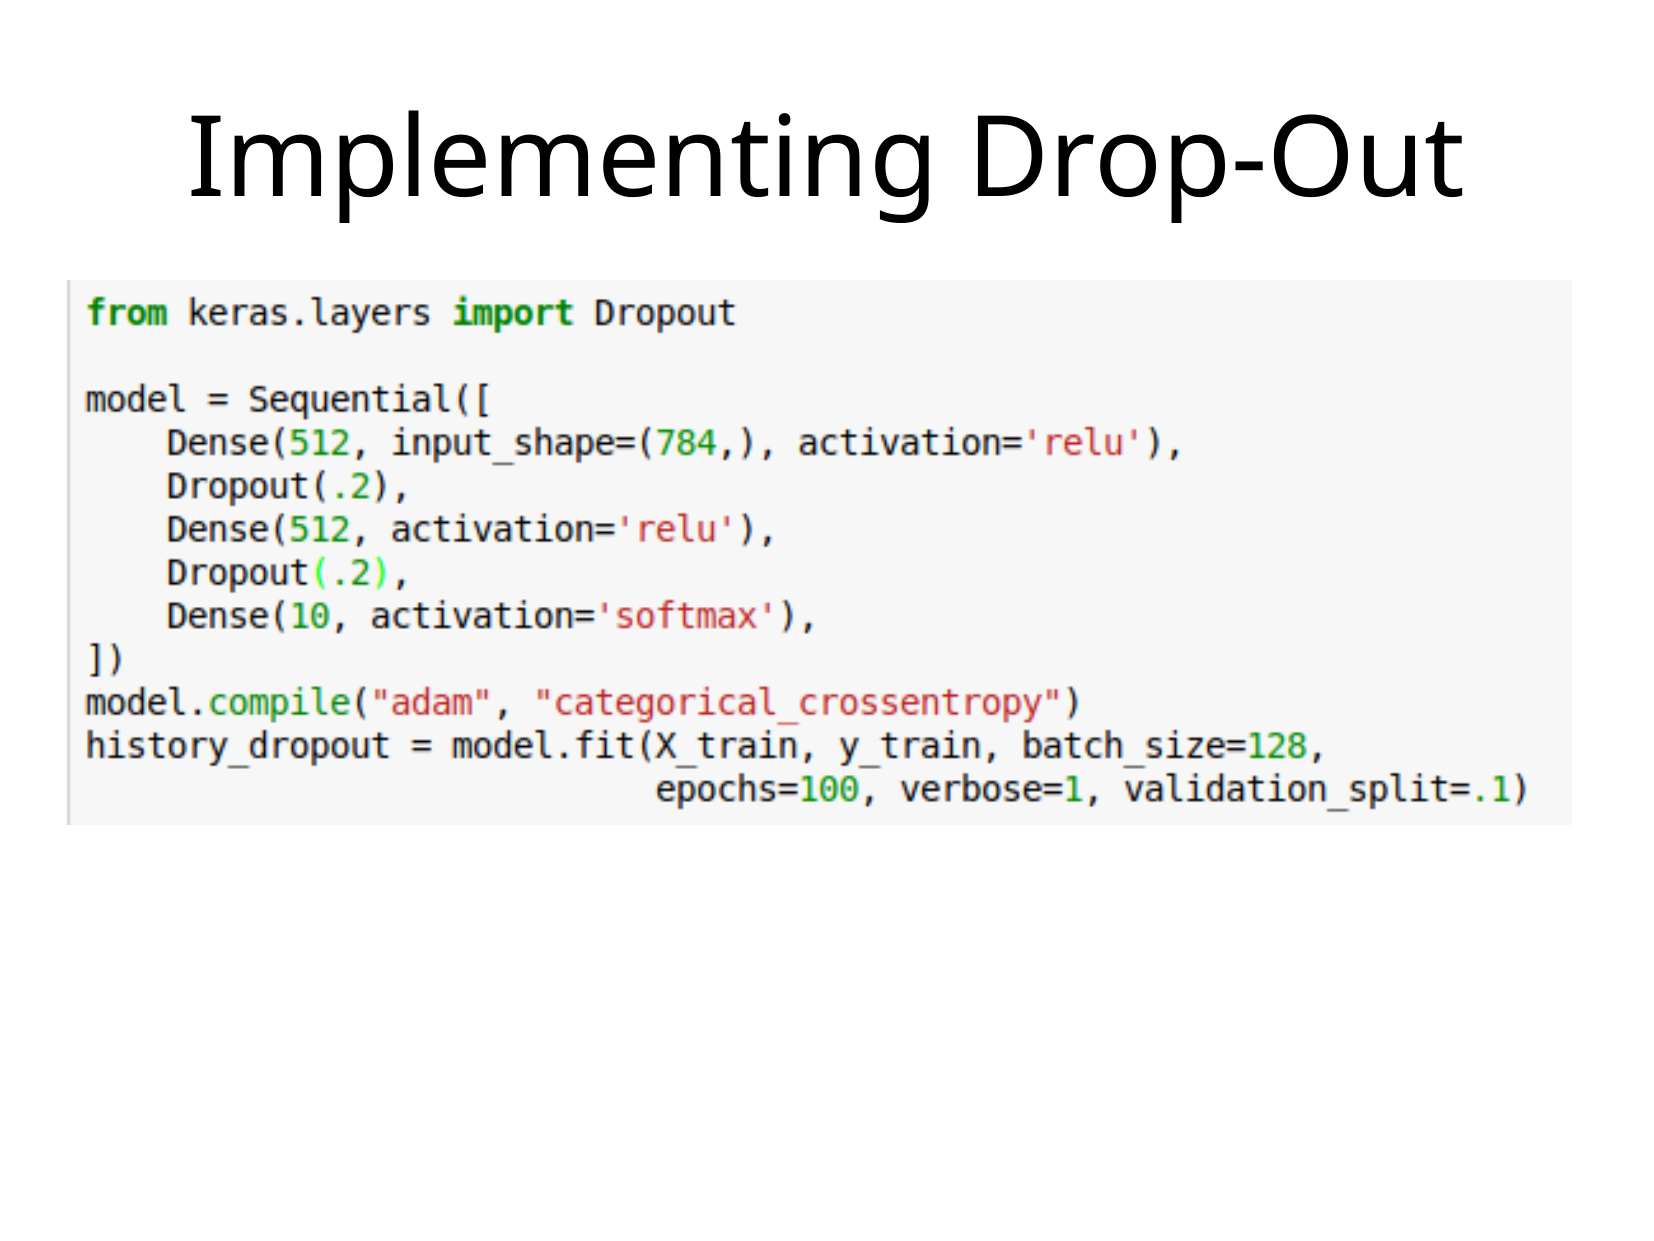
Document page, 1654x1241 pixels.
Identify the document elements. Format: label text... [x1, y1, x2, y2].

title Implementing Drop-Out [82, 49, 1571, 257]
picture [63, 280, 1572, 826]
